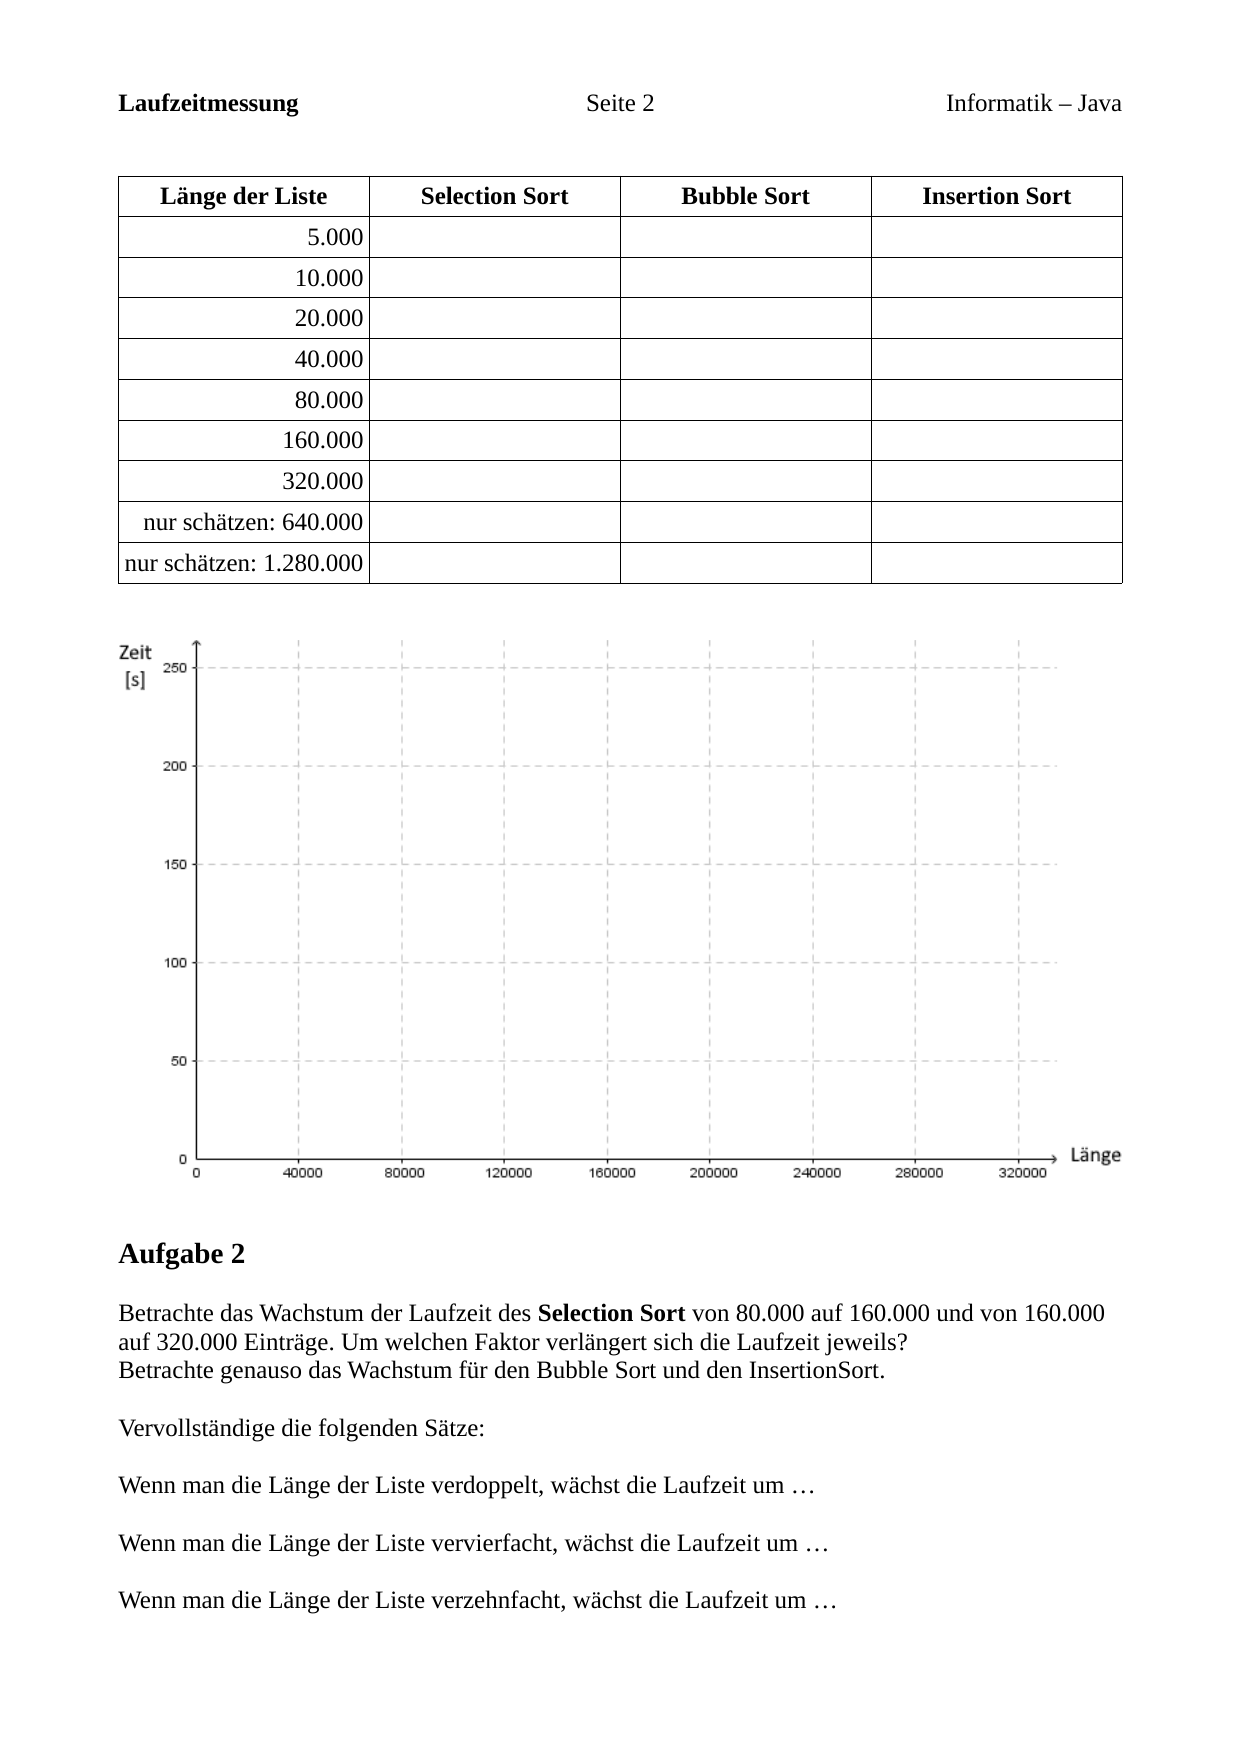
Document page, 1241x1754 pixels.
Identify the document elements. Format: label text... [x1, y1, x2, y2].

table_cell [370, 421, 620, 460]
table_cell [370, 339, 620, 379]
text Wenn man die Länge der Liste vervierfacht, wächst die Laufzeit um … [118, 1528, 1122, 1557]
table_cell [872, 380, 1122, 419]
table_header Insertion Sort [872, 177, 1122, 216]
text Betrachte das Wachstum der Laufzeit des Selection Sort von 80.000 auf 160.000 und von 160.000 auf 320.000 Einträge. Um welchen Faktor verlängert sich die Laufzeit jeweils? [118, 1298, 1122, 1356]
table_cell 20.000 [119, 298, 369, 338]
table_cell nur schätzen: 640.000 [119, 502, 369, 542]
text Aufgabe 2 [118, 1236, 1122, 1269]
table_header Bubble Sort [621, 177, 871, 216]
table_cell nur schätzen: 1.280.000 [119, 543, 369, 582]
table_cell [621, 217, 871, 257]
table_cell [621, 298, 871, 338]
table_header Länge der Liste [119, 177, 369, 216]
table_cell 5.000 [119, 217, 369, 257]
table_cell [370, 217, 620, 257]
table_cell [872, 339, 1122, 379]
table_cell [370, 258, 620, 297]
table_header Selection Sort [370, 177, 620, 216]
text Vervollständige die folgenden Sätze: [118, 1413, 1122, 1442]
picture [118, 640, 1123, 1179]
table_cell 40.000 [119, 339, 369, 379]
table_cell [370, 543, 620, 582]
table_cell 160.000 [119, 421, 369, 460]
table_cell [872, 298, 1122, 338]
table_cell [621, 543, 871, 582]
table_cell [872, 258, 1122, 297]
table_cell [872, 421, 1122, 460]
table_cell [621, 258, 871, 297]
table_cell [621, 461, 871, 501]
text Wenn man die Länge der Liste verzehnfacht, wächst die Laufzeit um … [118, 1586, 1122, 1614]
table_cell [621, 380, 871, 419]
table_cell [370, 502, 620, 542]
table_cell [370, 298, 620, 338]
table_cell [872, 543, 1122, 582]
table_cell 10.000 [119, 258, 369, 297]
table_cell [872, 461, 1122, 501]
table_cell [621, 339, 871, 379]
text Betrachte genauso das Wachstum für den Bubble Sort und den InsertionSort. [118, 1356, 1122, 1384]
table_cell [621, 502, 871, 542]
table_cell 320.000 [119, 461, 369, 501]
table_cell [370, 461, 620, 501]
table_cell [872, 217, 1122, 257]
table_cell 80.000 [119, 380, 369, 419]
text Wenn man die Länge der Liste verdoppelt, wächst die Laufzeit um … [118, 1471, 1122, 1499]
table_cell [370, 380, 620, 419]
table_cell [872, 502, 1122, 542]
table_cell [621, 421, 871, 460]
